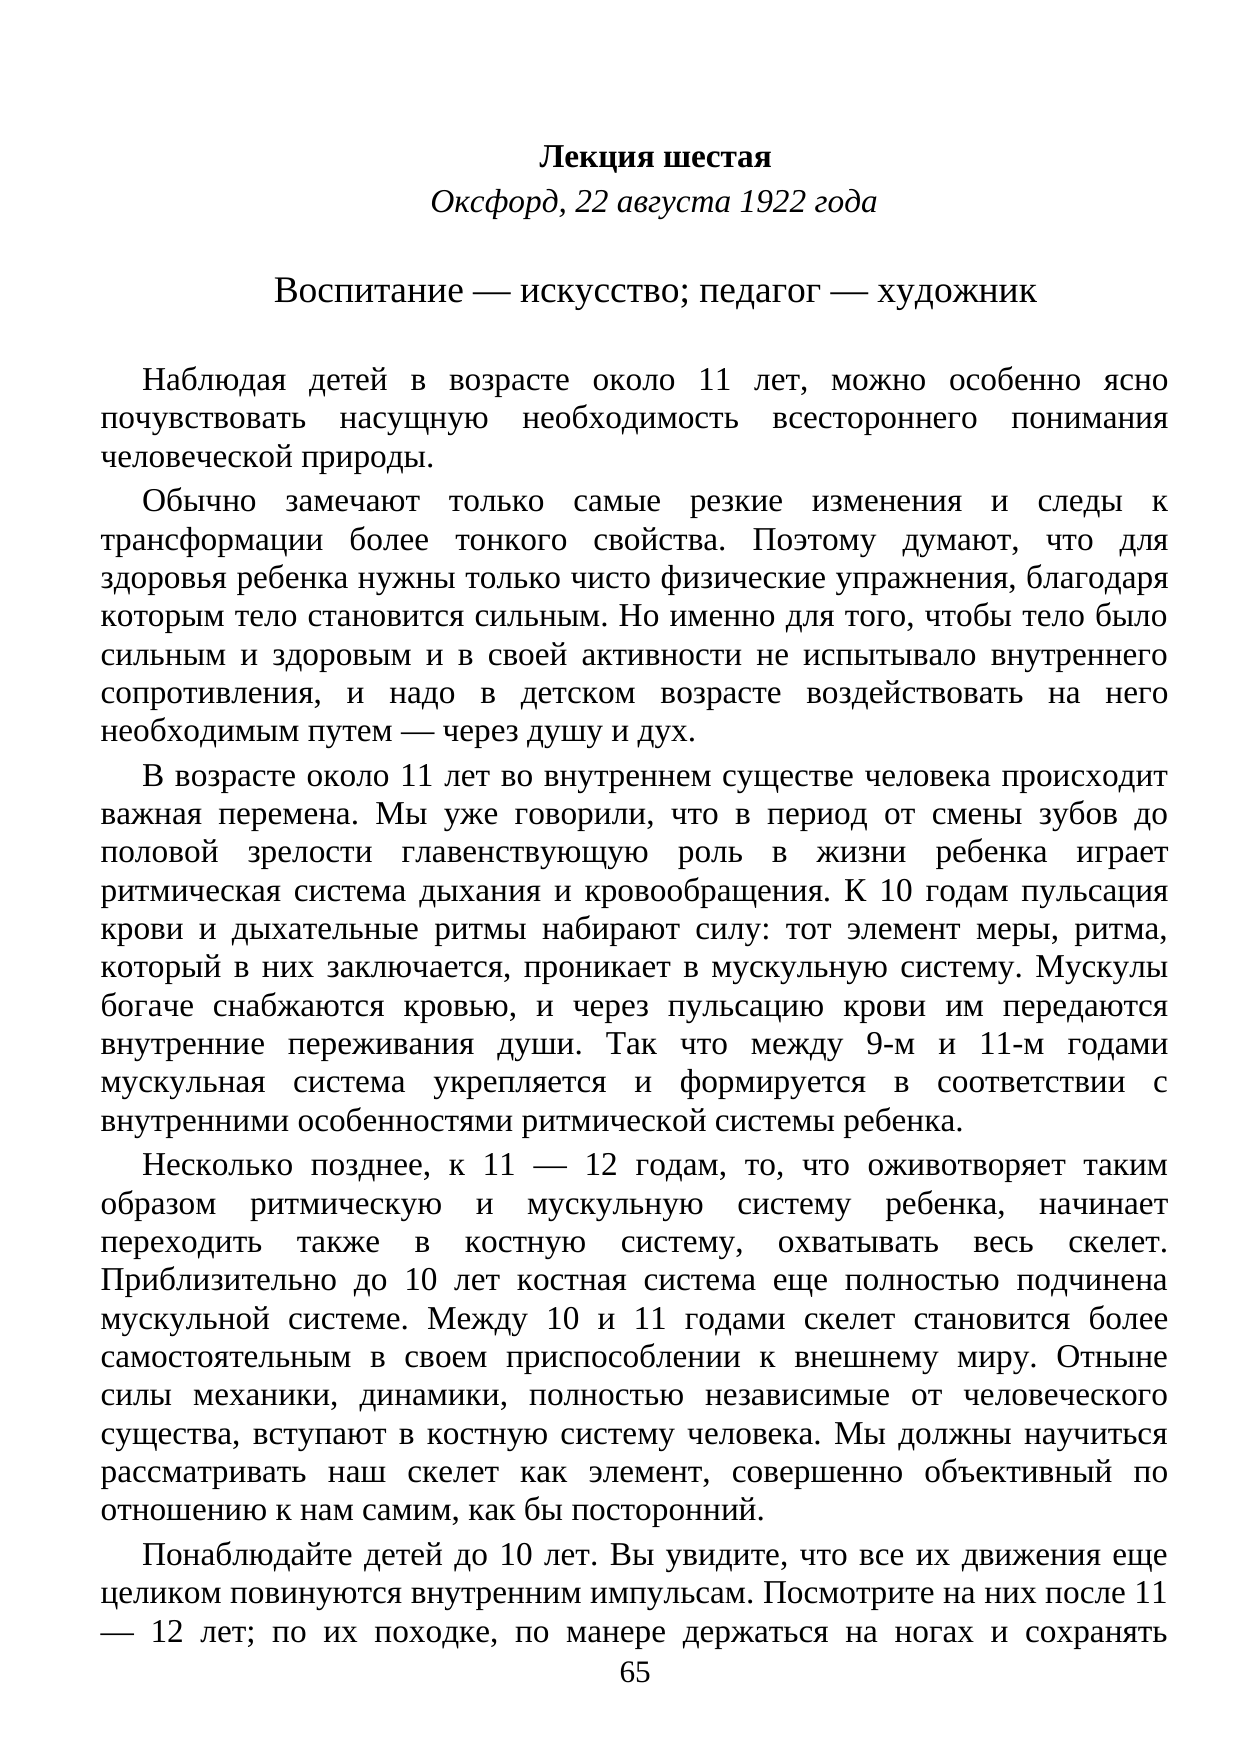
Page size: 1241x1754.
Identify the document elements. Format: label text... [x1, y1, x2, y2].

text Несколько позднее, к 11 — 12 годам, то, что оживотворяет таким образом ритмическую и мускульную систему ребенка, начинает переходить также в костную систему, охватывать весь скелет. Приблизительно до 10 лет костная система еще полностью подчинена мускульной системе. Между 10 и 11 годами скелет становится более самостоятельным в своем приспособлении к внешнему миру. Отныне силы механики, динамики, полностью независимые от человеческого существа, вступают в костную систему человека. Мы должны научиться рассматривать наш скелет как элемент, совершенно объективный по отношению к нам самим, как бы посторонний. [100, 1144, 1169, 1528]
text Наблюдая детей в возрасте около 11 лет, можно особенно ясно почувствовать насущную необходимость всестороннего понимания человеческой природы. [100, 359, 1169, 474]
text Воспитание — искусство; педагог — художник [100, 268, 1169, 311]
text Обычно замечают только самые резкие изменения и следы к трансформации более тонкого свойства. Поэтому думают, что для здоровья ребенка нужны только чисто физические упражнения, благодаря которым тело становится сильным. Но именно для того, чтобы тело было сильным и здоровым и в своей активности не испытывало внутреннего сопротивления, и надо в детском возрасте воздействовать на него необходимым путем — через душу и дух. [100, 480, 1169, 749]
text Лекция шестая [100, 136, 1169, 174]
text Понаблюдайте детей до 10 лет. Вы увидите, что все их движения еще целиком повинуются внутренним импульсам. Посмотрите на них после 11 — 12 лет; по их походке, по манере держаться на ногах и сохранять [100, 1534, 1169, 1649]
text В возрасте около 11 лет во внутреннем существе человека происходит важная перемена. Мы уже говорили, что в период от смены зубов до половой зрелости главенствующую роль в жизни ребенка играет ритмическая система дыхания и кровообращения. К 10 годам пульсация крови и дыхательные ритмы набирают силу: тот элемент меры, ритма, который в них заключается, проникает в мускульную систему. Мускулы богаче снабжаются кровью, и через пульсацию крови им передаются внутренние переживания души. Так что между 9-м и 11-м годами мускульная система укрепляется и формируется в соответствии с внутренними особенностями ритмической системы ребенка. [100, 755, 1169, 1138]
text Оксфорд, 22 августа 1922 года [100, 181, 1169, 219]
